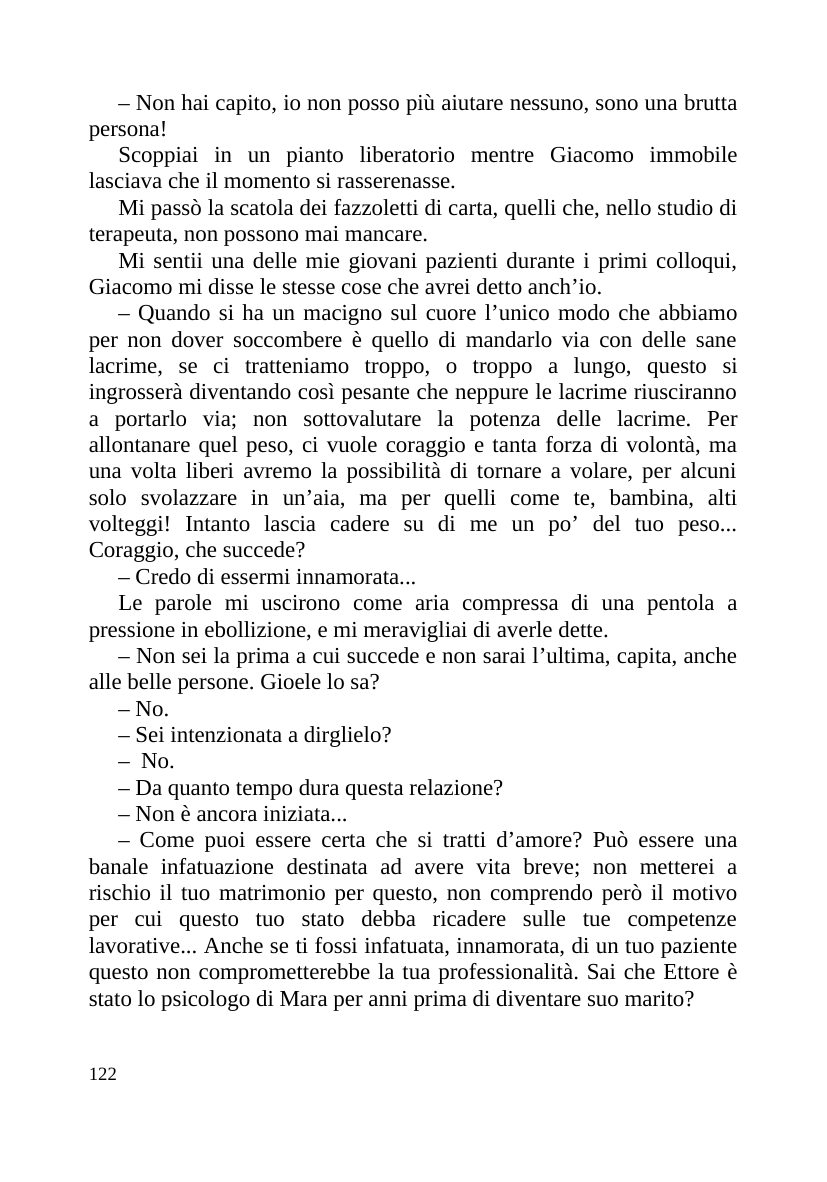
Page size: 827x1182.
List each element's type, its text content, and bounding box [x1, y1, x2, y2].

text – No. [88, 695, 738, 721]
text – Come puoi essere certa che si tratti d’amore? Può essere una banale infatuazione destinata ad avere vita breve; non metterei a rischio il tuo matrimonio per questo, non comprendo però il motivo per cui questo tuo stato debba ricadere sulle tue competenze lavorative... Anche se ti fossi infatuata, innamorata, di un tuo paziente questo non comprometterebbe la tua professionalità. Sai che Ettore è stato lo psicologo di Mara per anni prima di diventare suo marito? [88, 826, 738, 1011]
text Scoppiai in un pianto liberatorio mentre Giacomo immobile lasciava che il momento si rasserenasse. [88, 141, 738, 194]
text – Quando si ha un macigno sul cuore l’unico modo che abbiamo per non dover soccombere è quello di mandarlo via con delle sane lacrime, se ci tratteniamo troppo, o troppo a lungo, questo si ingrosserà diventando così pesante che neppure le lacrime riusciranno a portarlo via; non sottovalutare la potenza delle lacrime. Per allontanare quel peso, ci vuole coraggio e tanta forza di volontà, ma una volta liberi avremo la possibilità di tornare a volare, per alcuni solo svolazzare in un’aia, ma per quelli come te, bambina, alti volteggi! Intanto lascia cadere su di me un po’ del tuo peso... Coraggio, che succede? [88, 299, 738, 563]
text – Non hai capito, io non posso più aiutare nessuno, sono una brutta persona! [88, 88, 738, 141]
text Mi passò la scatola dei fazzoletti di carta, quelli che, nello studio di terapeuta, non possono mai mancare. [88, 194, 738, 247]
text Le parole mi uscirono come aria compressa di una pentola a pressione in ebollizione, e mi meravigliai di averle dette. [88, 589, 738, 642]
text – Non sei la prima a cui succede e non sarai l’ultima, capita, anche alle belle persone. Gioele lo sa? [88, 642, 738, 695]
text – Non è ancora iniziata... [88, 800, 738, 826]
text – No. [88, 747, 738, 774]
text – Da quanto tempo dura questa relazione? [88, 774, 738, 800]
text – Sei intenzionata a dirglielo? [88, 721, 738, 747]
text Mi sentii una delle mie giovani pazienti durante i primi colloqui, Giacomo mi disse le stesse cose che avrei detto anch’io. [88, 247, 738, 299]
text – Credo di essermi innamorata... [88, 563, 738, 589]
